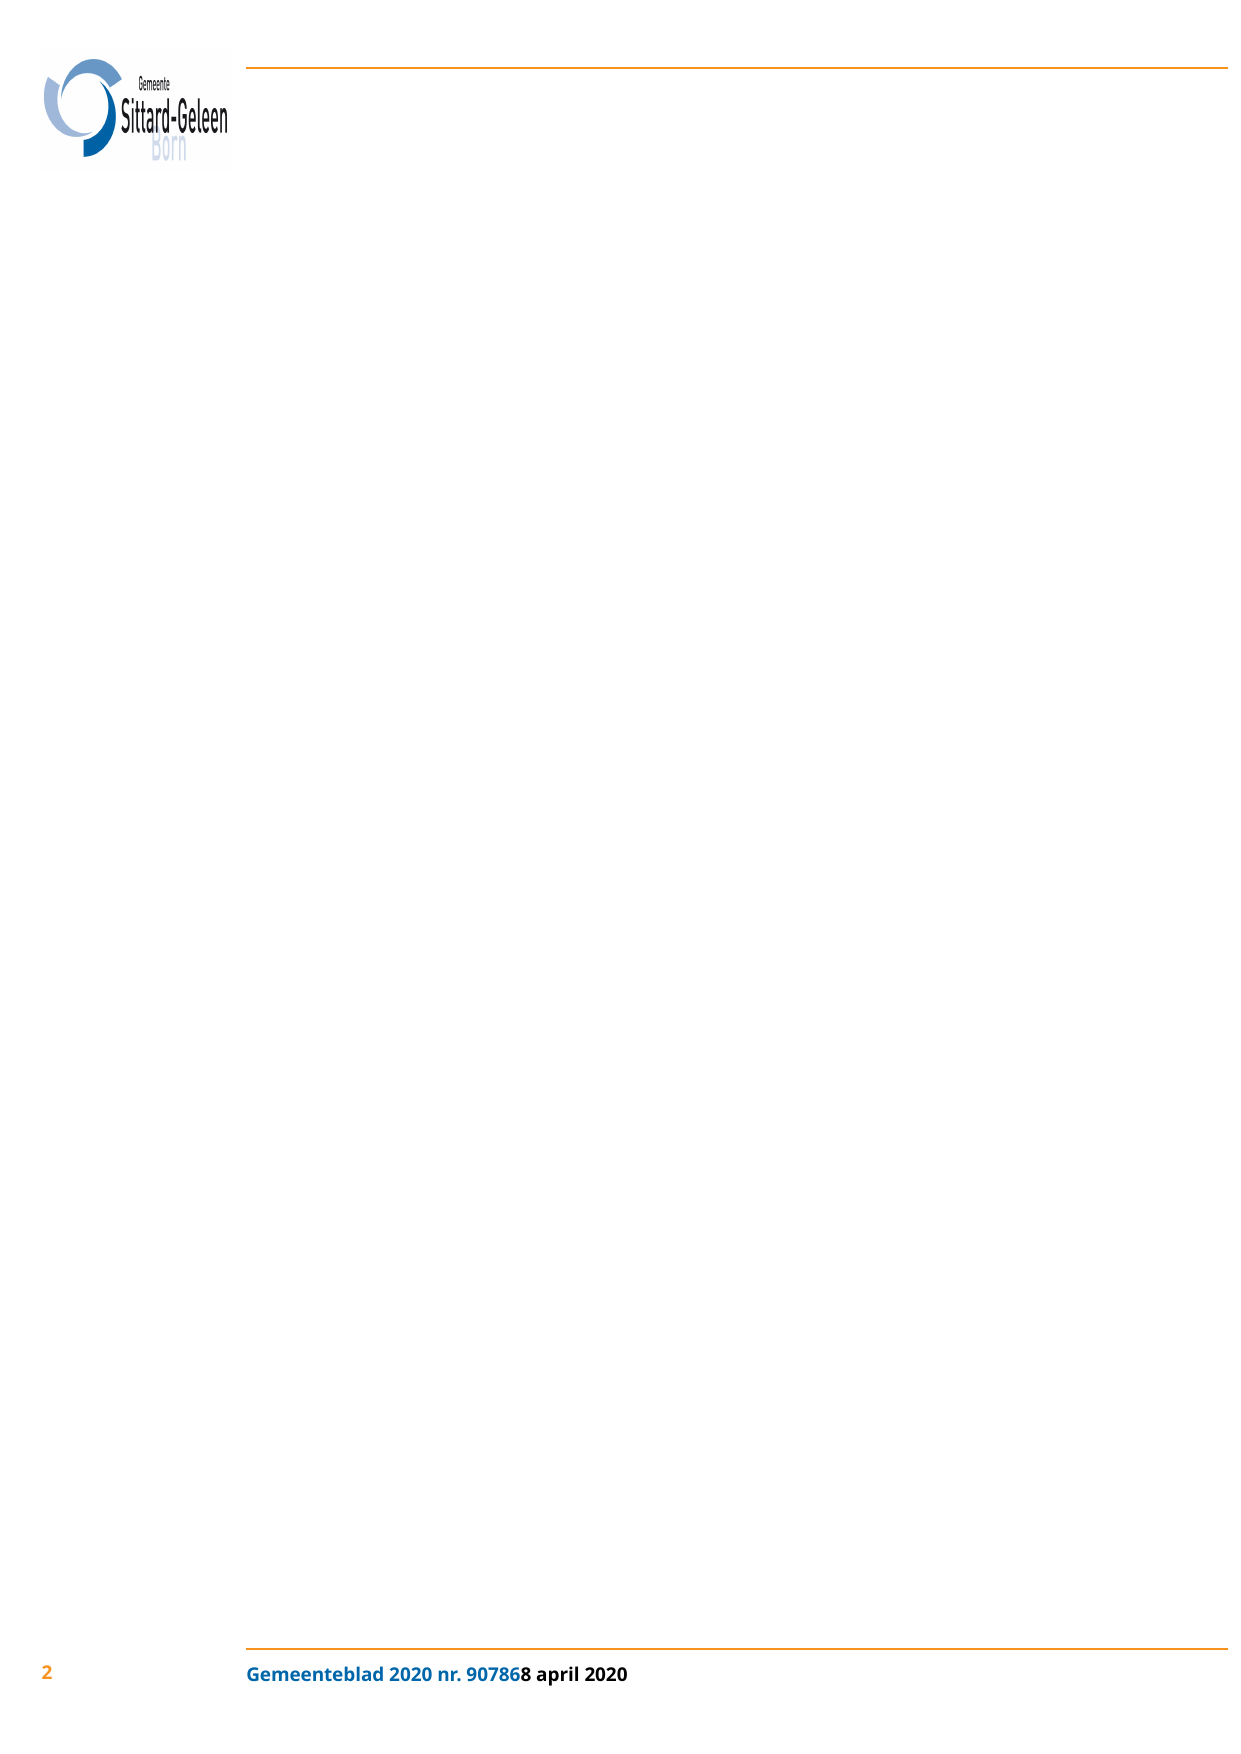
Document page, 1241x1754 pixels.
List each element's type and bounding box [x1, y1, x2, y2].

picture [41, 47, 231, 172]
